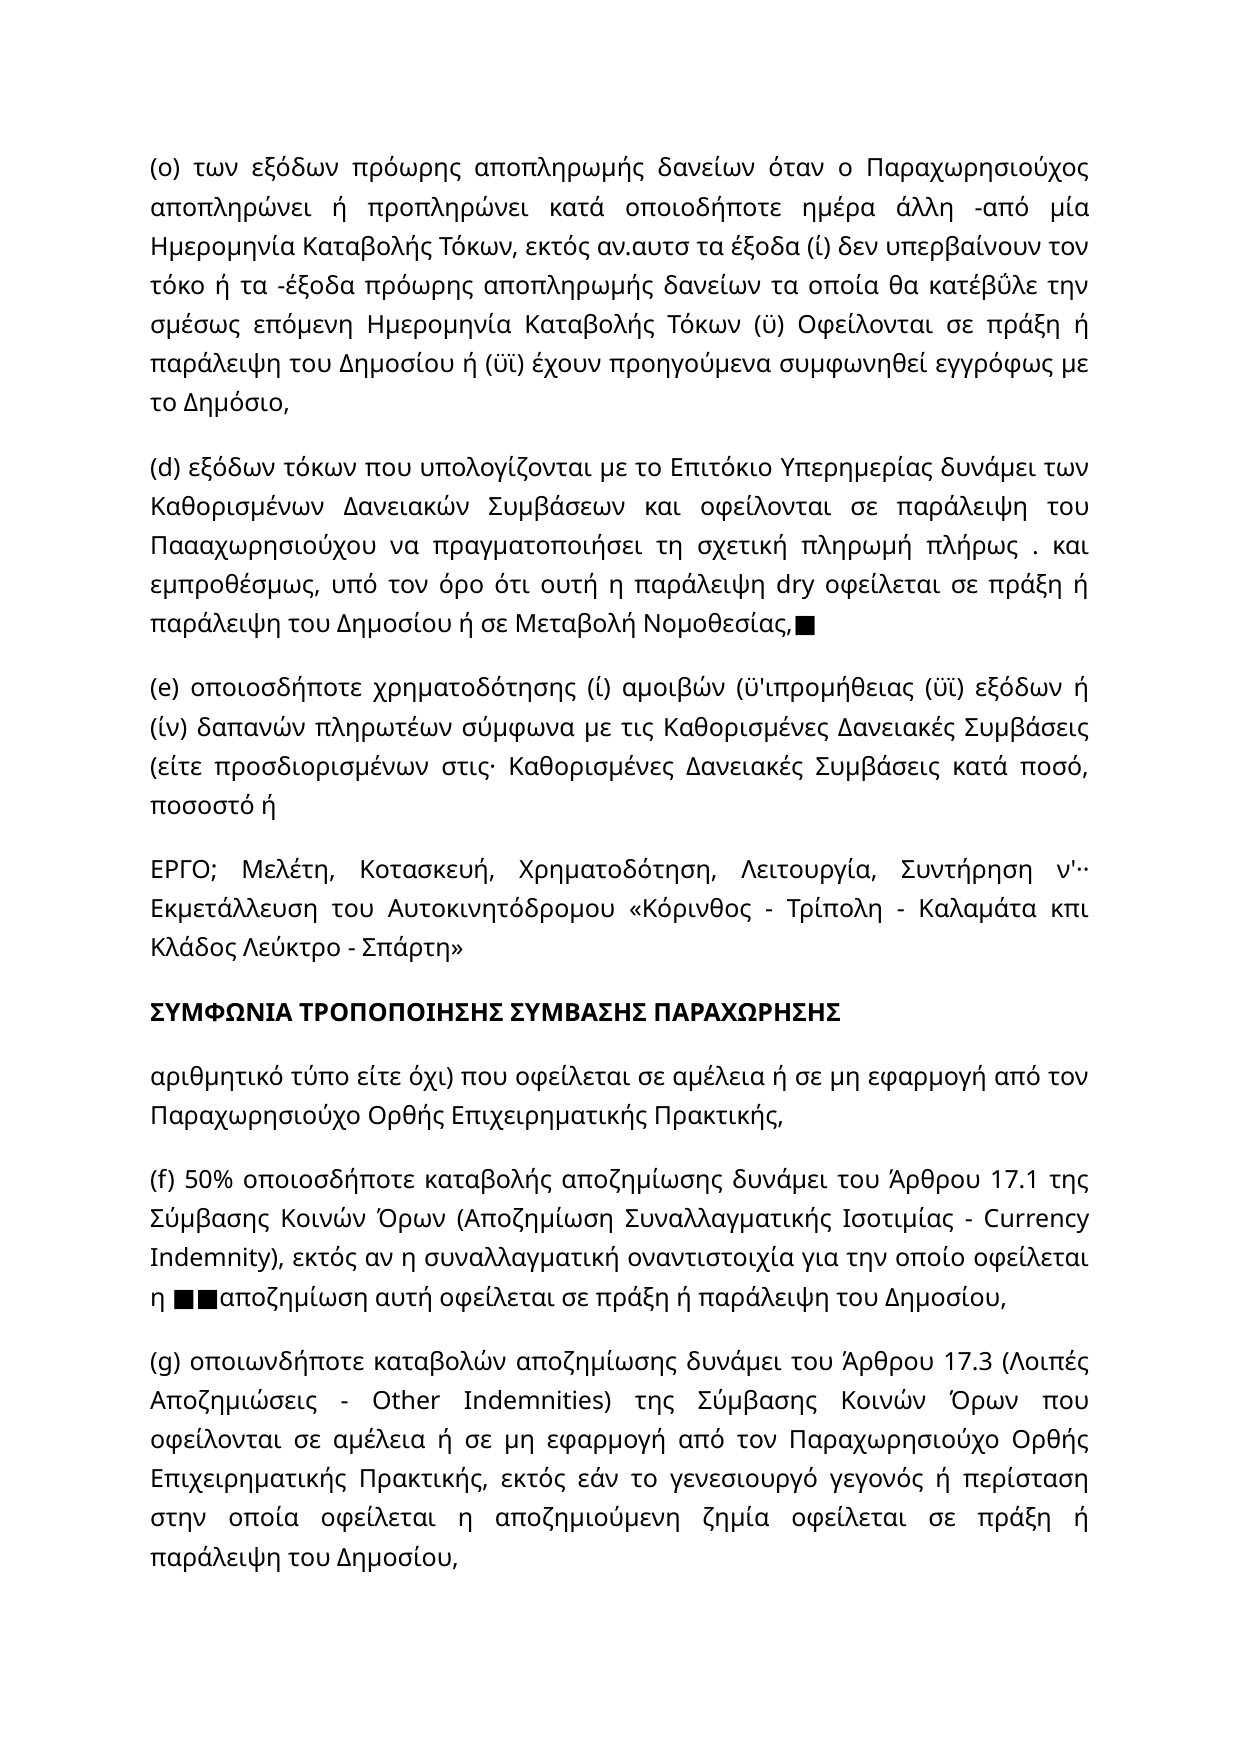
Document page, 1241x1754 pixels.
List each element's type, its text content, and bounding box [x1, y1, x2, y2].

text (d) εξόδων τόκων που υπολογίζονται με το Επιτόκιο Υπερημερίας δυνάμει των Καθορισμένων Δανειακών Συμβάσεων και οφείλονται σε παράλειψη του Παααχωρησιούχου να πραγματοποιήσει τη σχετική πληρωμή πλήρως . και εμπροθέσμως, υπό τον όρο ότι ουτή η παράλειψη dry οφείλεται σε πράξη ή παράλειψη του Δημοσίου ή σε Μεταβολή Νομοθεσίας,■ [150, 449, 1090, 640]
text αριθμητικό τύπο είτε όχι) που οφείλεται σε αμέλεια ή σε μη εφαρμογή από τον Παραχωρησιούχο Ορθής Επιχειρηματικής Πρακτικής, [150, 1058, 1090, 1132]
text (ο) των εξόδων πρόωρης αποπληρωμής δανείων όταν ο Παραχωρησιούχος αποπληρώνει ή προπληρώνει κατά οποιοδήποτε ημέρα άλλη -από μία Ημερομηνία Καταβολής Τόκων, εκτός αν.αυτσ τα έξοδα (ί) δεν υπερβαίνουν τον τόκο ή τα -έξοδα πρόωρης αποπληρωμής δανείων τα οποία θα κατέβΰλε την σμέσως επόμενη Ημερομηνία Καταβολής Τόκων (ϋ) Οφείλονται σε πράξη ή παράλειψη του Δημοσίου ή (ϋϊ) έχουν προηγούμενα συμφωνηθεί εγγρόφως με το Δημόσιο, [150, 150, 1090, 419]
text (e) οποιοσδήποτε χρηματοδότησης (ί) αμοιβών (ϋ'ιπρομήθειας (ϋϊ) εξόδων ή (ίν) δαπανών πληρωτέων σύμφωνα με τις Καθορισμένες Δανειακές Συμβάσεις (είτε προσδιορισμένων στις· Καθορισμένες Δανειακές Συμβάσεις κατά ποσό, ποσοστό ή [150, 670, 1090, 822]
text ΕΡΓΟ; Μελέτη, Κοτασκευή, Χρηματοδότηση, Λειτουργία, Συντήρηση ν'·· Εκμετάλλευση του Αυτοκινητόδρομου «Κόρινθος - Τρίπολη - Καλαμάτα κπι Κλάδος Λεύκτρο - Σπάρτη» [150, 852, 1090, 964]
text (g) οποιωνδήποτε καταβολών αποζημίωσης δυνάμει του Άρθρου 17.3 (Λοιπές Αποζημιώσεις - Other Indemnities) της Σύμβασης Κοινών Όρων που οφείλονται σε αμέλεια ή σε μη εφαρμογή από τον Παραχωρησιούχο Ορθής Επιχειρηματικής Πρακτικής, εκτός εάν το γενεσιουργό γεγονός ή περίσταση στην οποία οφείλεται η αποζημιούμενη ζημία οφείλεται σε πράξη ή παράλειψη του Δημοσίου, [150, 1343, 1090, 1573]
text (f) 50% οποιοσδήποτε καταβολής αποζημίωσης δυνάμει του Άρθρου 17.1 της Σύμβασης Κοινών Όρων (Αποζημίωση Συναλλαγματικής Ισοτιμίας - Currency Indemnity), εκτός αν η συναλλαγματική οναντιστοιχία για την οποίο οφείλεται η ■■αποζημίωση αυτή οφείλεται σε πράξη ή παράλειψη του Δημοσίου, [150, 1162, 1090, 1313]
text ΣΥΜΦΩΝΙΑ ΤΡΟΠΟΠΟΙΗΣΗΣ ΣΥΜΒΑΣΗΣ ΠΑΡΑΧΩΡΗΣΗΣ [150, 994, 1090, 1028]
